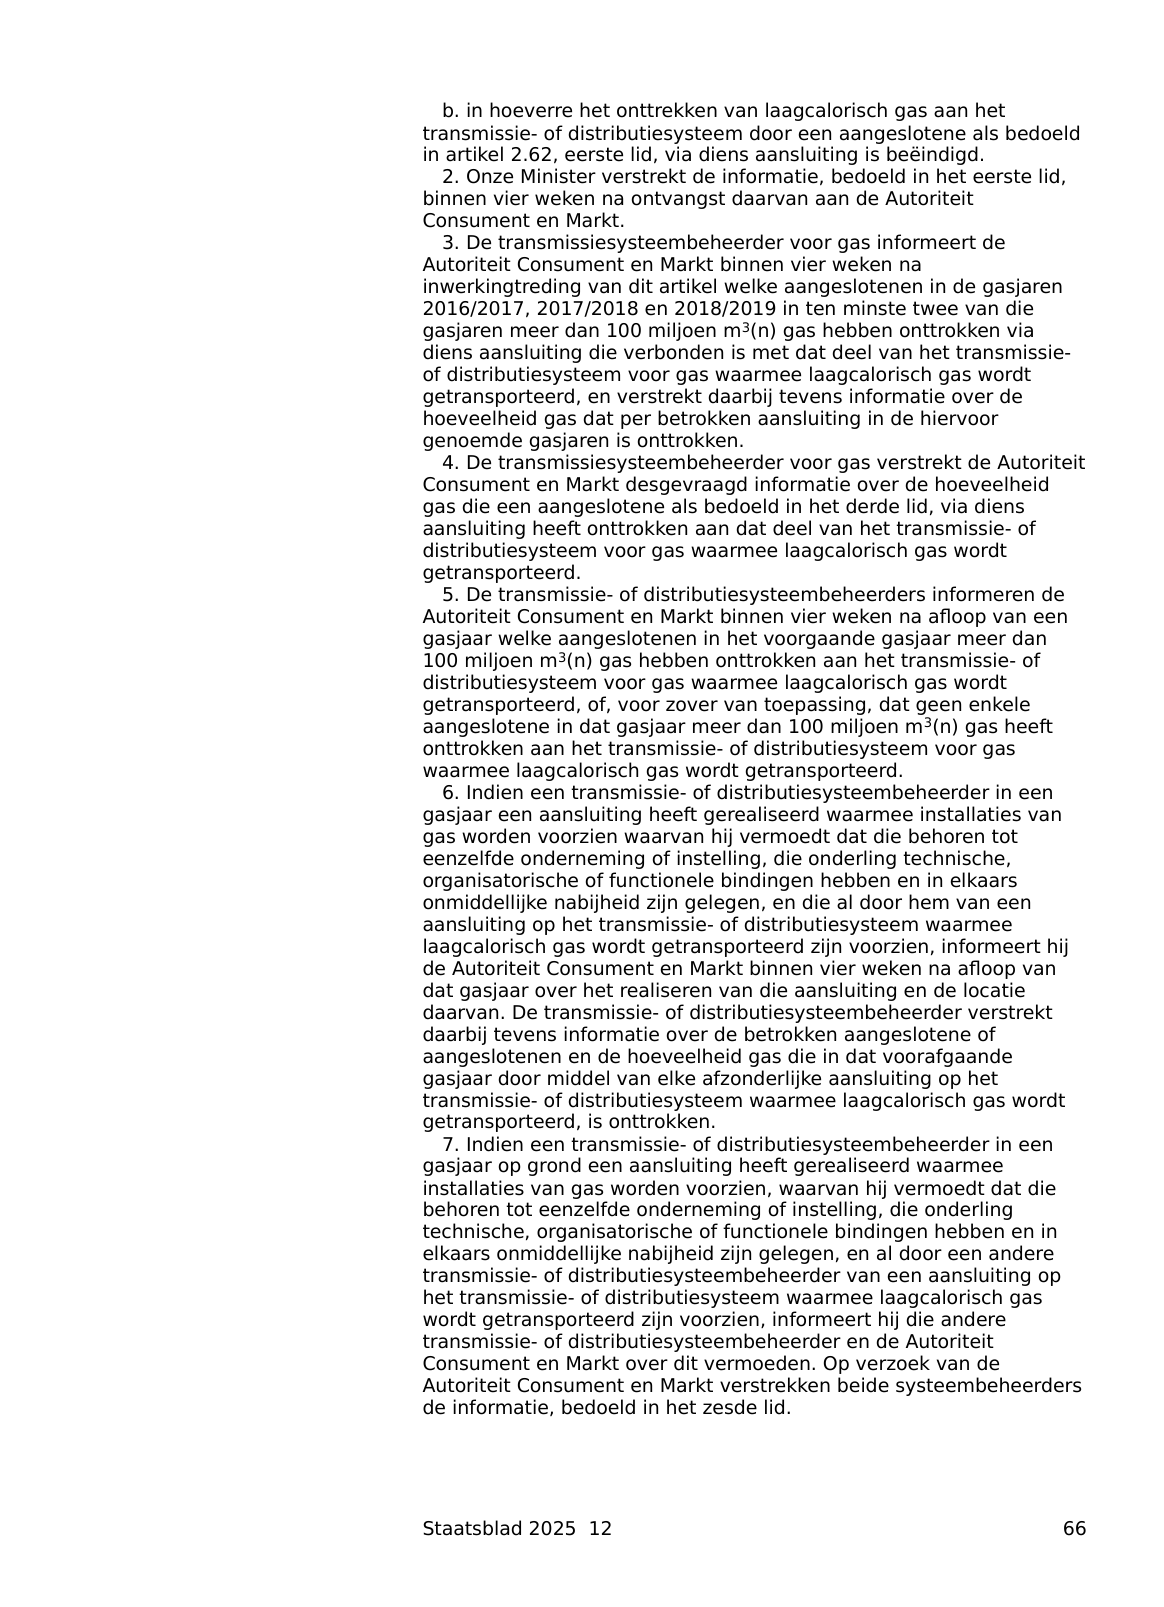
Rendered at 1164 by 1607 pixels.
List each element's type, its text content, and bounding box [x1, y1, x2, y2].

text 2. Onze Minister verstrekt de informatie, bedoeld in het eerste lid, binnen vier weken na ontvangst daarvan aan de Autoriteit Consument en Markt. [422, 166, 1087, 232]
text b. in hoeverre het onttrekken van laagcalorisch gas aan het transmissie- of distributiesysteem door een aangeslotene als bedoeld in artikel 2.62, eerste lid, via diens aansluiting is beëindigd. [422, 100, 1087, 166]
text 6. Indien een transmissie- of distributiesysteembeheerder in een gasjaar een aansluiting heeft gerealiseerd waarmee installaties van gas worden voorzien waarvan hij vermoedt dat die behoren tot eenzelfde onderneming of instelling, die onderling technische, organisatorische of functionele bindingen hebben en in elkaars onmiddellijke nabijheid zijn gelegen, en die al door hem van een aansluiting op het transmissie- of distributiesysteem waarmee laagcalorisch gas wordt getransporteerd zijn voorzien, informeert hij de Autoriteit Consument en Markt binnen vier weken na afloop van dat gasjaar over het realiseren van die aansluiting en de locatie daarvan. De transmissie- of distributiesysteembeheerder verstrekt daarbij tevens informatie over de betrokken aangeslotene of aangeslotenen en de hoeveelheid gas die in dat voorafgaande gasjaar door middel van elke afzonderlijke aansluiting op het transmissie- of distributiesysteem waarmee laagcalorisch gas wordt getransporteerd, is onttrokken. [422, 782, 1087, 1133]
text 4. De transmissiesysteembeheerder voor gas verstrekt de Autoriteit Consument en Markt desgevraagd informatie over de hoeveelheid gas die een aangeslotene als bedoeld in het derde lid, via diens aansluiting heeft onttrokken aan dat deel van het transmissie- of distributiesysteem voor gas waarmee laagcalorisch gas wordt getransporteerd. [422, 452, 1087, 584]
text 3. De transmissiesysteembeheerder voor gas informeert de Autoriteit Consument en Markt binnen vier weken na inwerkingtreding van dit artikel welke aangeslotenen in de gasjaren 2016/2017, 2017/2018 en 2018/2019 in ten minste twee van die gasjaren meer dan 100 miljoen m3(n) gas hebben onttrokken via diens aansluiting die verbonden is met dat deel van het transmissie- of distributiesysteem voor gas waarmee laagcalorisch gas wordt getransporteerd, en verstrekt daarbij tevens informatie over de hoeveelheid gas dat per betrokken aansluiting in de hiervoor genoemde gasjaren is onttrokken. [422, 232, 1087, 452]
text 5. De transmissie- of distributiesysteembeheerders informeren de Autoriteit Consument en Markt binnen vier weken na afloop van een gasjaar welke aangeslotenen in het voorgaande gasjaar meer dan 100 miljoen m3(n) gas hebben onttrokken aan het transmissie- of distributiesysteem voor gas waarmee laagcalorisch gas wordt getransporteerd, of, voor zover van toepassing, dat geen enkele aangeslotene in dat gasjaar meer dan 100 miljoen m3(n) gas heeft onttrokken aan het transmissie- of distributiesysteem voor gas waarmee laagcalorisch gas wordt getransporteerd. [422, 584, 1087, 782]
text 7. Indien een transmissie- of distributiesysteembeheerder in een gasjaar op grond een aansluiting heeft gerealiseerd waarmee installaties van gas worden voorzien, waarvan hij vermoedt dat die behoren tot eenzelfde onderneming of instelling, die onderling technische, organisatorische of functionele bindingen hebben en in elkaars onmiddellijke nabijheid zijn gelegen, en al door een andere transmissie- of distributiesysteembeheerder van een aansluiting op het transmissie- of distributiesysteem waarmee laagcalorisch gas wordt getransporteerd zijn voorzien, informeert hij die andere transmissie- of distributiesysteembeheerder en de Autoriteit Consument en Markt over dit vermoeden. Op verzoek van de Autoriteit Consument en Markt verstrekken beide systeembeheerders de informatie, bedoeld in het zesde lid. [422, 1133, 1087, 1419]
